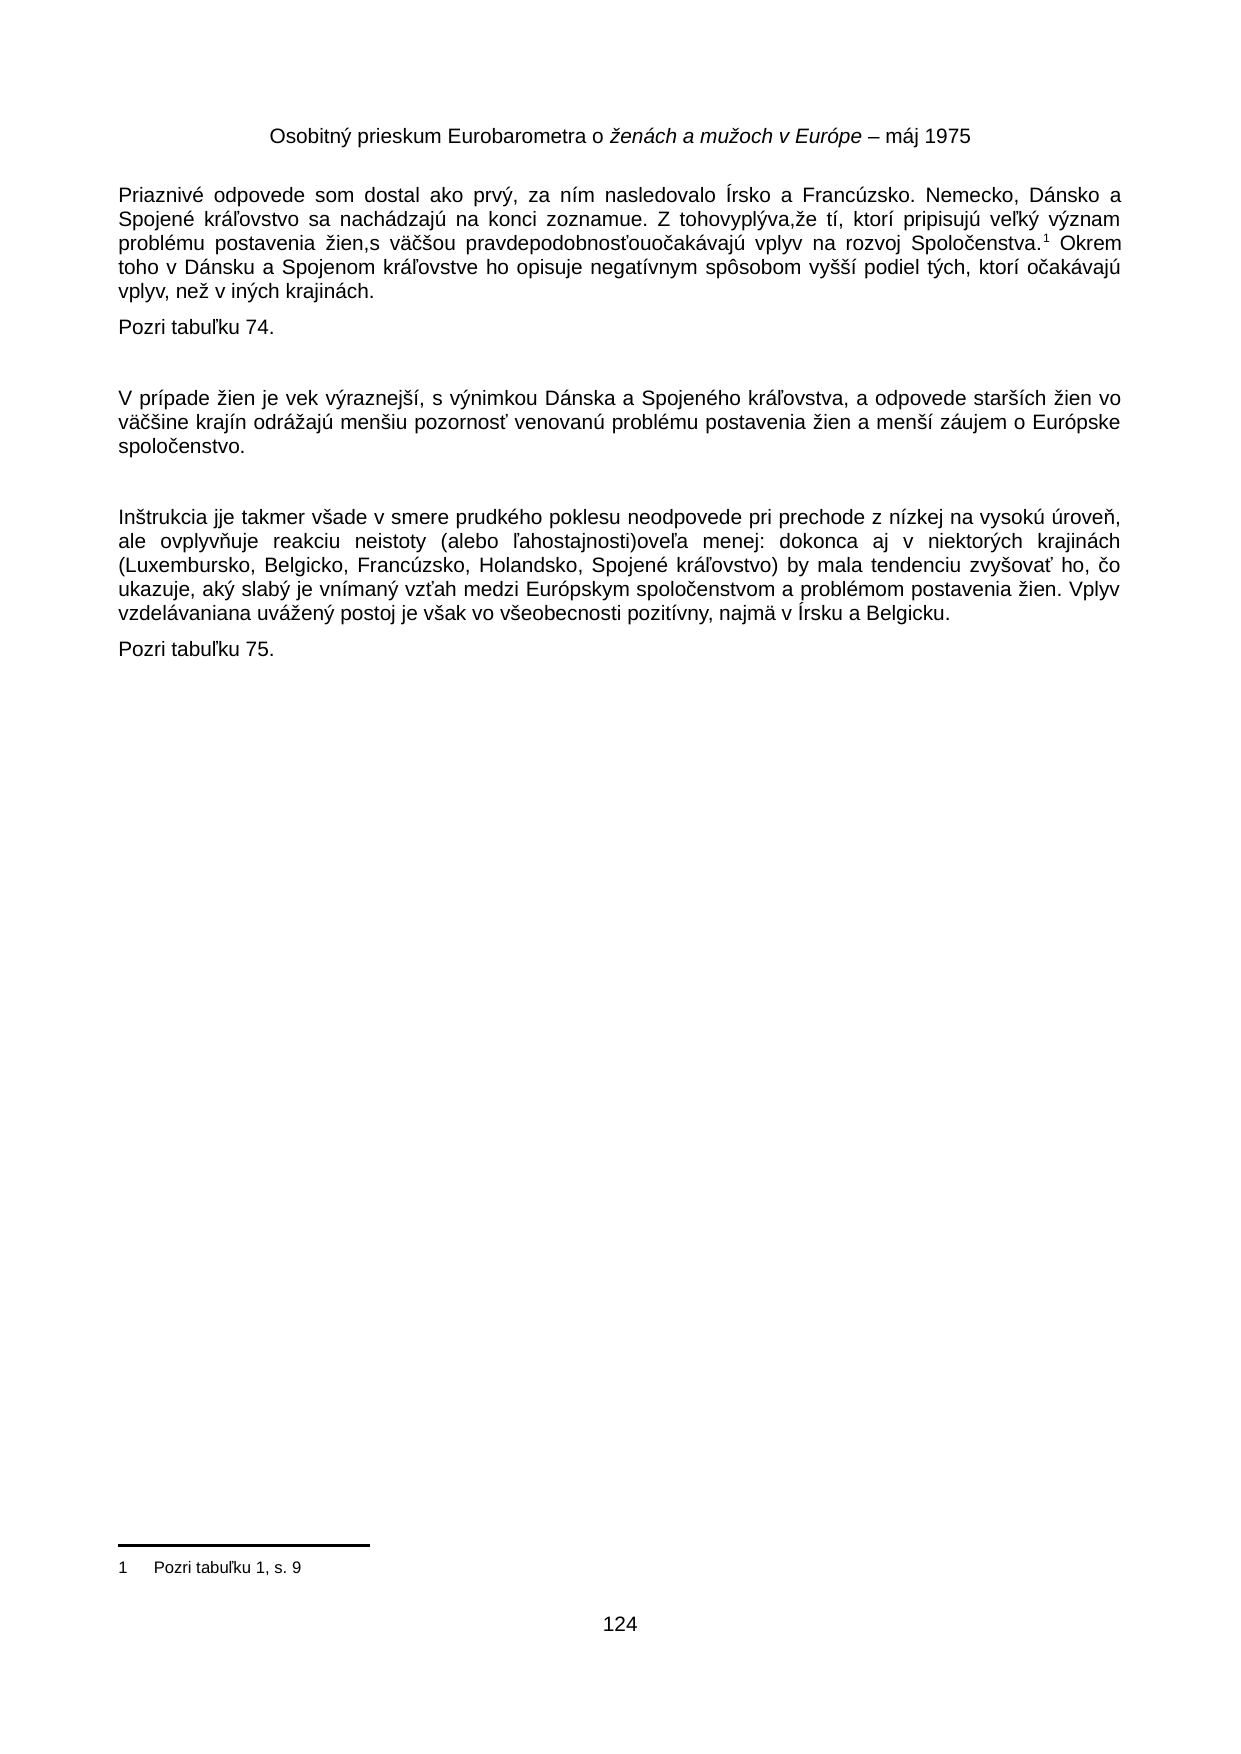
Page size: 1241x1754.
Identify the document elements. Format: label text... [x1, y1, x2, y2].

text Inštrukcia jje takmer všade v smere prudkého poklesu neodpovede pri prechode z nízkej na vysokú úroveň, ale ovplyvňuje reakciu neistoty (alebo ľahostajnosti)oveľa menej: dokonca aj v niektorých krajinách (Luxembursko, Belgicko, Francúzsko, Holandsko, Spojené kráľovstvo) by mala tendenciu zvyšovať ho, čo ukazuje, aký slabý je vnímaný vzťah medzi Európskym spoločenstvom a problémom postavenia žien. Vplyv vzdelávaniana uvážený postoj je však vo všeobecnosti pozitívny, najmä v Írsku a Belgicku. [118, 505, 1122, 625]
text Priaznivé odpovede som dostal ako prvý, za ním nasledovalo Írsko a Francúzsko. Nemecko, Dánsko a Spojené kráľovstvo sa nachádzajú na konci zoznamue. Z tohovyplýva,že tí, ktorí pripisujú veľký význam problému postavenia žien,s väčšou pravdepodobnosťouočakávajú vplyv na rozvoj Spoločenstva. Okrem toho v Dánsku a Spojenom kráľovstve ho opisuje negatívnym spôsobom vyšší podiel tých, ktorí očakávajú vplyv, než v iných krajinách. [118, 183, 1122, 303]
text Pozri tabuľku 75. [118, 637, 1122, 661]
text Pozri tabuľku 1, s. 9 [118, 1557, 1122, 1577]
text Pozri tabuľku 74. [118, 315, 1122, 339]
text V prípade žien je vek výraznejší, s výnimkou Dánska a Spojeného kráľovstva, a odpovede starších žien vo väčšine krajín odrážajú menšiu pozornosť venovanú problému postavenia žien a menší záujem o Európske spoločenstvo. [118, 386, 1122, 458]
